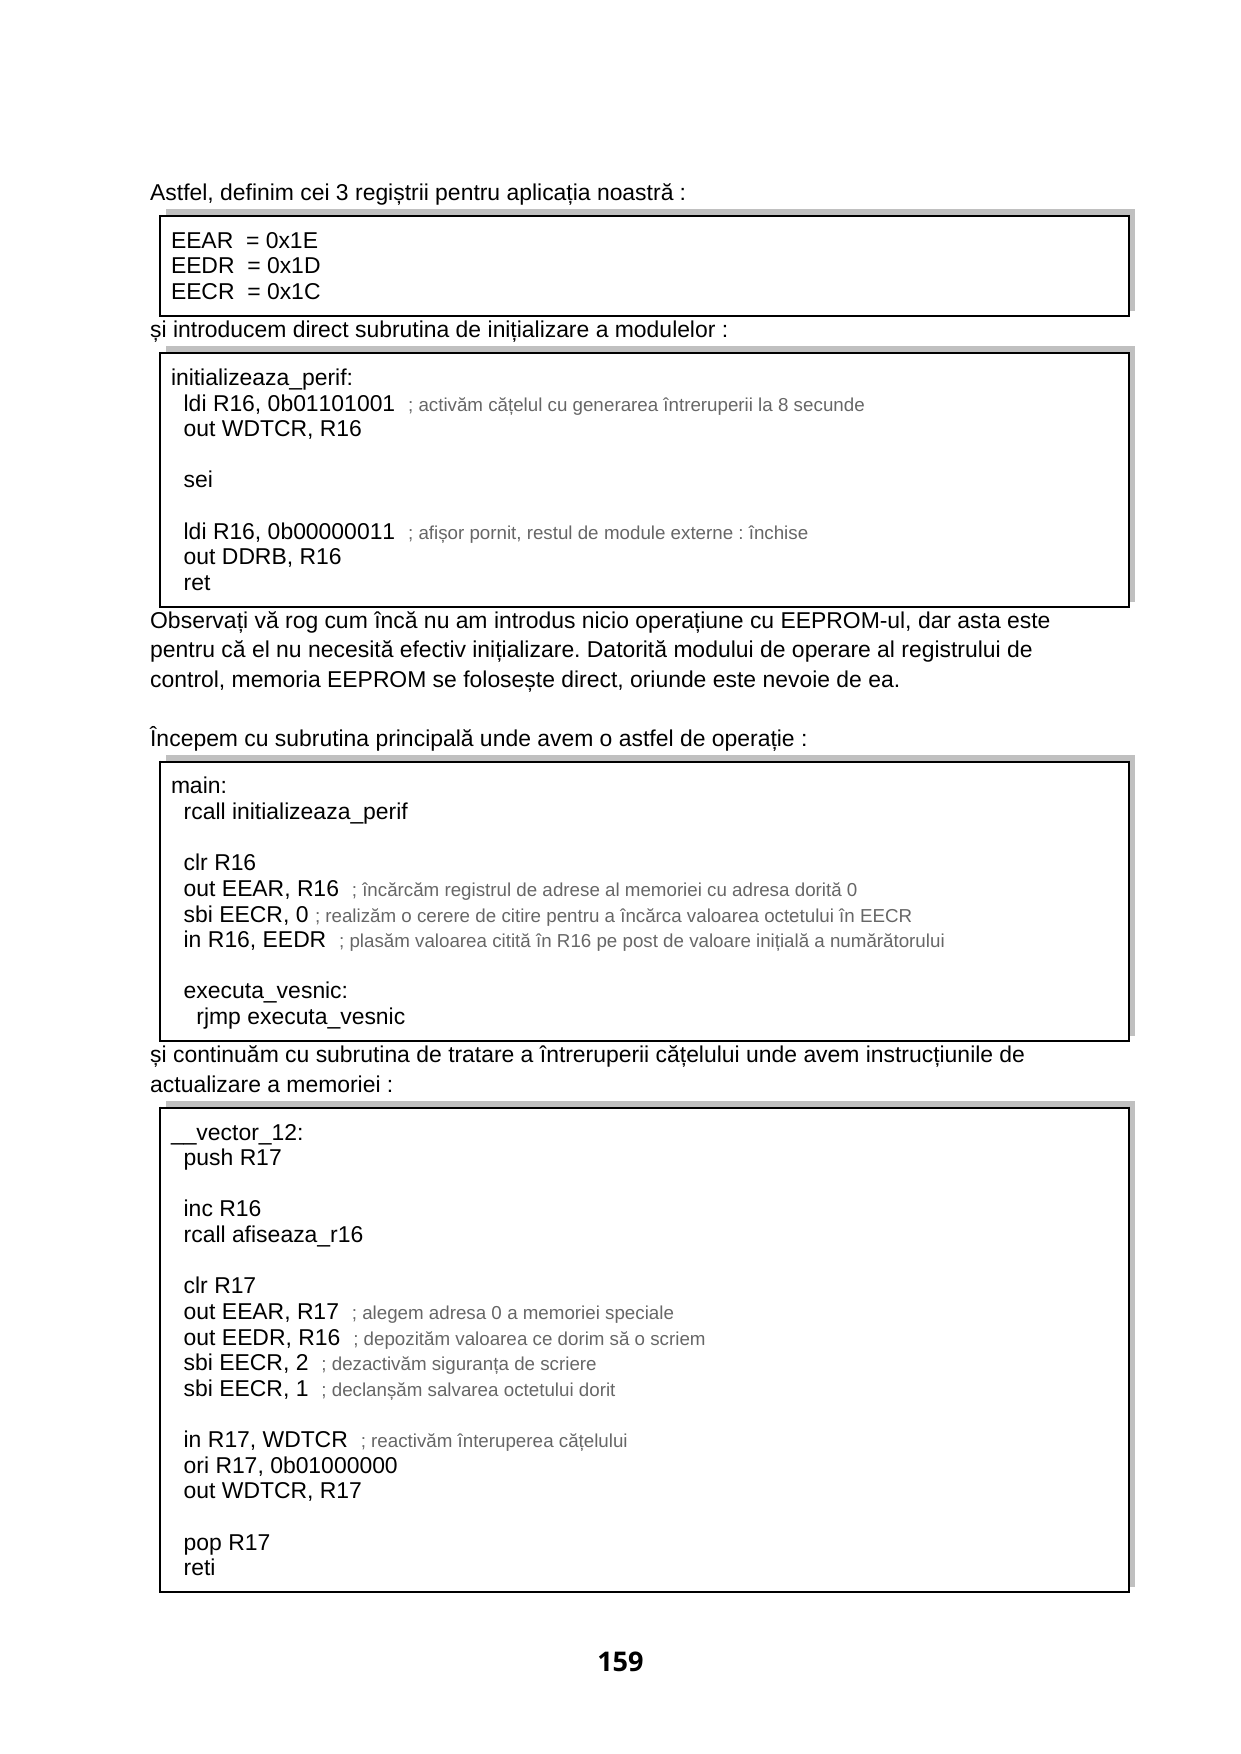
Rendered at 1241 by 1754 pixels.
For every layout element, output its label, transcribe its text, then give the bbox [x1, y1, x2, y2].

text și introducem direct subrutina de inițializare a modulelor : [150, 317, 1091, 342]
text Începem cu subrutina principală unde avem o astfel de operație : [150, 725, 1091, 751]
table_header EEAR = 0x1E EEDR = 0x1D EECR = 0x1C [161, 217, 1128, 314]
text Astfel, definim cei 3 regiștrii pentru aplicația noastră : [150, 179, 1091, 205]
table_header main: rcall initializeaza_perif clr R16 out EEAR, R16 ; încărcăm registrul de adrese al memoriei cu adresa dorită 0 sbi EECR, 0 ; realizăm o cerere de citire pentru a încărca valoarea octetului în EECR in R16, EEDR ; plasăm valoarea citită în R16 pe post de valoare inițială a numărătorului executa_vesnic: rjmp executa_vesnic [161, 763, 1128, 1040]
table_header initializeaza_perif: ldi R16, 0b01101001 ; activăm cățelul cu generarea întreruperii la 8 secunde out WDTCR, R16 sei ldi R16, 0b00000011 ; afișor pornit, restul de module externe : închise out DDRB, R16 ret [161, 354, 1128, 606]
text și continuăm cu subrutina de tratare a întreruperii cățelului unde avem instrucțiunile de actualizare a memoriei : [150, 1042, 1091, 1097]
table_header __vector_12: push R17 inc R16 rcall afiseaza_r16 clr R17 out EEAR, R17 ; alegem adresa 0 a memoriei speciale out EEDR, R16 ; depozităm valoarea ce dorim să o scriem sbi EECR, 2 ; dezactivăm siguranța de scriere sbi EECR, 1 ; declanșăm salvarea octetului dorit in R17, WDTCR ; reactivăm înteruperea cățelului ori R17, 0b01000000 out WDTCR, R17 pop R17 reti [161, 1109, 1128, 1591]
text Observați vă rog cum încă nu am introdus nicio operațiune cu EEPROM-ul, dar asta este pentru că el nu necesită efectiv inițializare. Datorită modului de operare al registrului de control, memoria EEPROM se folosește direct, oriunde este nevoie de ea. [150, 608, 1091, 692]
